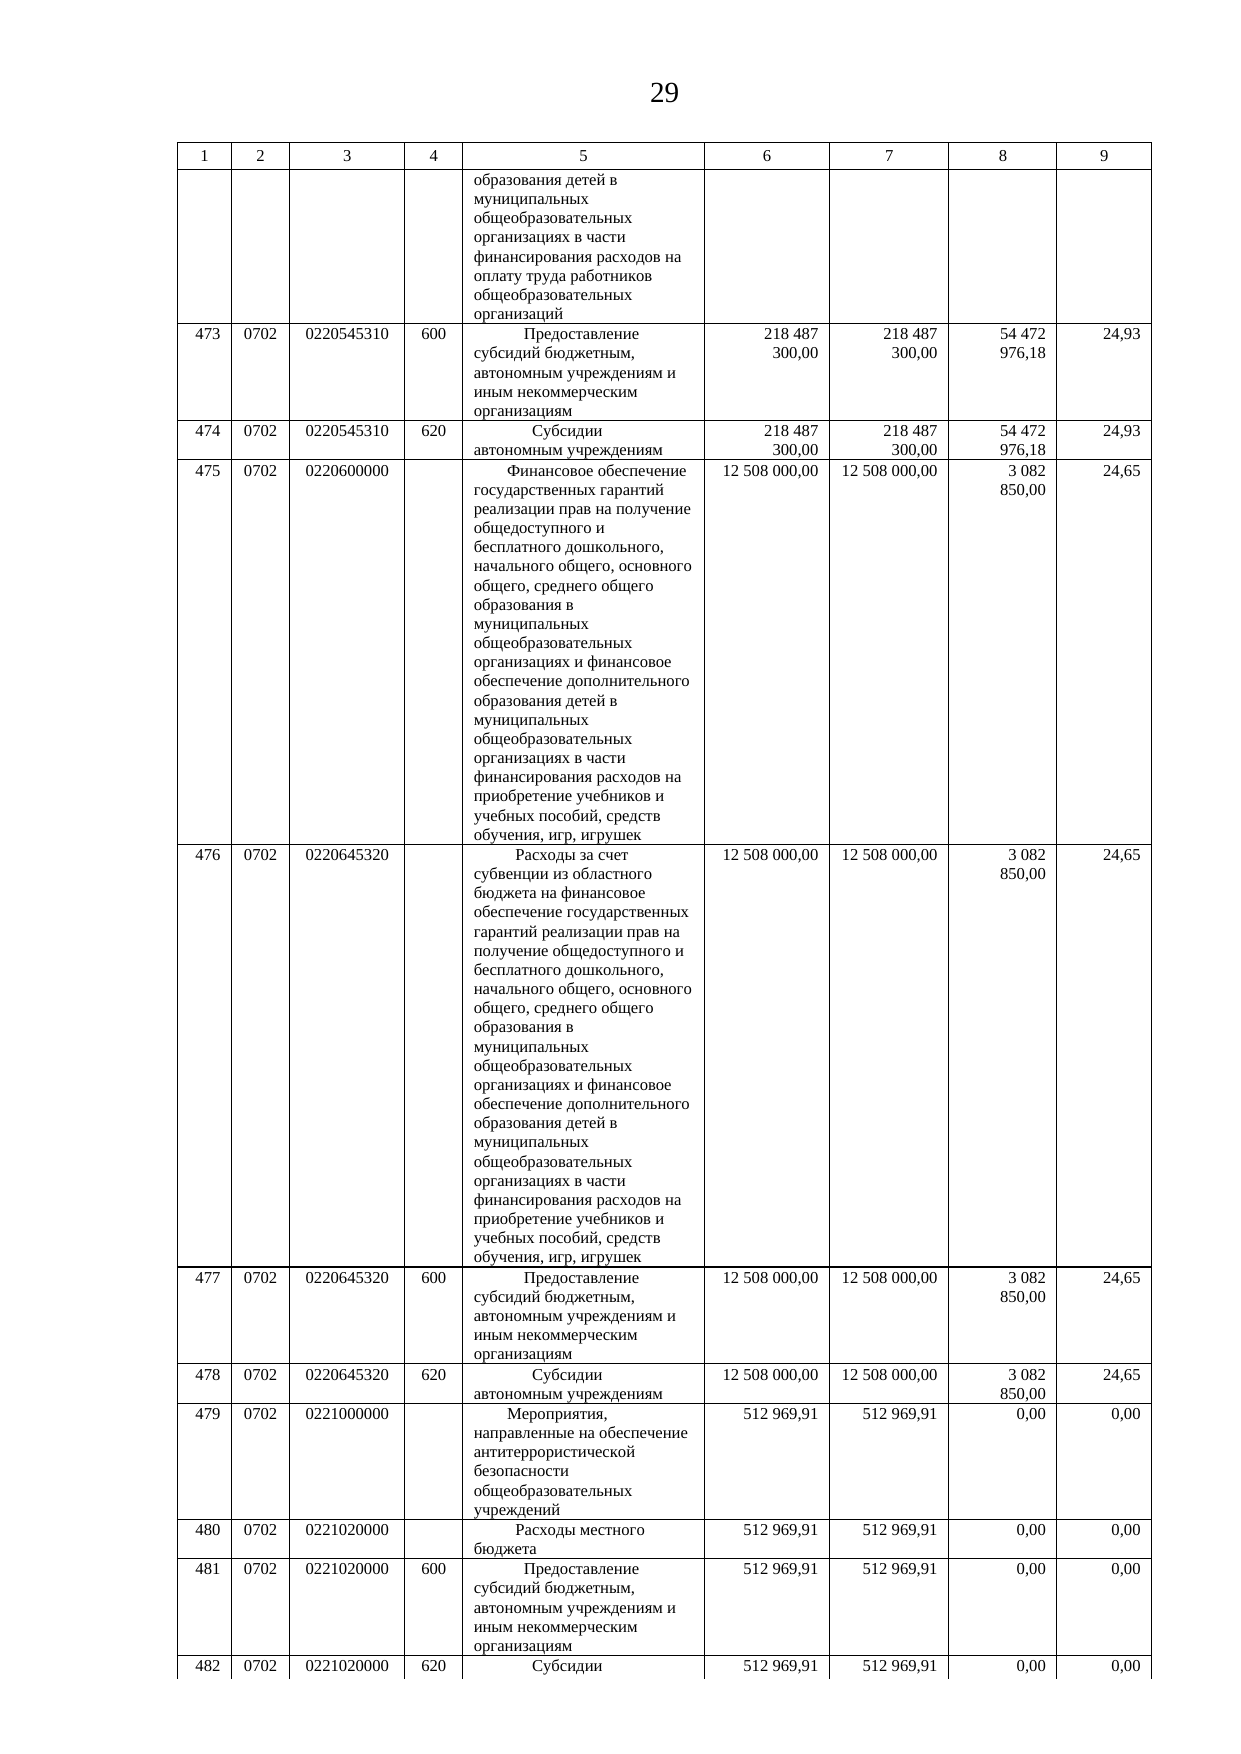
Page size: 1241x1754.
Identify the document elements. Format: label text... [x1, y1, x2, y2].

table_cell 12 508 000,00 [705, 460, 829, 844]
table_cell [830, 170, 948, 323]
table_cell Субсидии автономным учреждениям [463, 421, 704, 459]
table_cell 620 [405, 1364, 462, 1403]
table_cell 3 082 850,00 [949, 460, 1056, 844]
table_cell 0702 [232, 1268, 289, 1363]
table_cell 0,00 [949, 1520, 1056, 1558]
table_cell [178, 170, 231, 323]
table_cell 0702 [232, 845, 289, 1266]
table_cell 218 487 300,00 [705, 324, 829, 420]
table_cell Финансовое обеспечение государственных гарантий реализации прав на получение общедоступного и бесплатного дошкольного, начального общего, основного общего, среднего общего образования в муниципальных общеобразовательных организациях и финансовое обеспечение дополнительного образования детей в муниципальных общеобразовательных организациях в части финансирования расходов на приобретение учебников и учебных пособий, средств обучения, игр, игрушек [463, 460, 704, 844]
table_cell 24,65 [1057, 1364, 1151, 1403]
table_header 9 [1057, 143, 1151, 169]
table_cell 0,00 [1057, 1656, 1151, 1679]
table_cell 0702 [232, 324, 289, 420]
table_cell 600 [405, 324, 462, 420]
table_cell 12 508 000,00 [705, 1268, 829, 1363]
table_cell 12 508 000,00 [705, 1364, 829, 1403]
table_cell 512 969,91 [705, 1520, 829, 1558]
table_cell 0221020000 [290, 1656, 404, 1679]
table_cell 0221020000 [290, 1520, 404, 1558]
table_cell 475 [178, 460, 231, 844]
table_cell [232, 170, 289, 323]
table_cell 0220645320 [290, 1268, 404, 1363]
table_cell 620 [405, 421, 462, 459]
table_cell 0220600000 [290, 460, 404, 844]
table_cell 0702 [232, 1520, 289, 1558]
table_cell 24,65 [1057, 845, 1151, 1266]
table_cell 0220645320 [290, 1364, 404, 1403]
table_cell [705, 170, 829, 323]
table_cell 0702 [232, 1404, 289, 1519]
table_header 1 [178, 143, 231, 169]
table_cell 24,93 [1057, 421, 1151, 459]
table_cell 512 969,91 [830, 1520, 948, 1558]
table_cell 600 [405, 1559, 462, 1655]
table_cell 3 082 850,00 [949, 1364, 1056, 1403]
table_cell Предоставление субсидий бюджетным, автономным учреждениям и иным некоммерческим организациям [463, 1268, 704, 1363]
table_cell 0,00 [949, 1656, 1056, 1679]
table_cell 12 508 000,00 [830, 460, 948, 844]
table_cell [405, 170, 462, 323]
table_cell 481 [178, 1559, 231, 1655]
table_cell 3 082 850,00 [949, 845, 1056, 1266]
table_header 4 [405, 143, 462, 169]
table_cell 512 969,91 [705, 1404, 829, 1519]
table_cell 600 [405, 1268, 462, 1363]
table_cell 12 508 000,00 [705, 845, 829, 1266]
table_cell 512 969,91 [705, 1559, 829, 1655]
table_cell образования детей в муниципальных общеобразовательных организациях в части финансирования расходов на оплату труда работников общеобразовательных организаций [463, 170, 704, 323]
table_cell 218 487 300,00 [830, 324, 948, 420]
table_cell [405, 845, 462, 1266]
table_cell 0702 [232, 421, 289, 459]
table_cell 3 082 850,00 [949, 1268, 1056, 1363]
table_cell Расходы местного бюджета [463, 1520, 704, 1558]
table_cell 0,00 [1057, 1404, 1151, 1519]
table_header 7 [830, 143, 948, 169]
table_cell 0220545310 [290, 324, 404, 420]
table_header 5 [463, 143, 704, 169]
table_cell 0,00 [949, 1559, 1056, 1655]
table_cell 0,00 [1057, 1520, 1151, 1558]
table_cell 512 969,91 [830, 1404, 948, 1519]
table_cell 0220545310 [290, 421, 404, 459]
table_cell 482 [178, 1656, 231, 1679]
table_cell 479 [178, 1404, 231, 1519]
table_cell 620 [405, 1656, 462, 1679]
table_cell 218 487 300,00 [830, 421, 948, 459]
table_cell [949, 170, 1056, 323]
table_cell 473 [178, 324, 231, 420]
table_cell 0,00 [1057, 1559, 1151, 1655]
table_cell 0221000000 [290, 1404, 404, 1519]
table_cell 12 508 000,00 [830, 845, 948, 1266]
table_cell 478 [178, 1364, 231, 1403]
table_cell 0,00 [949, 1404, 1056, 1519]
table_cell Предоставление субсидий бюджетным, автономным учреждениям и иным некоммерческим организациям [463, 1559, 704, 1655]
table_cell 0221020000 [290, 1559, 404, 1655]
table_cell 0702 [232, 1364, 289, 1403]
table_cell 477 [178, 1268, 231, 1363]
table_cell [405, 460, 462, 844]
table_cell Предоставление субсидий бюджетным, автономным учреждениям и иным некоммерческим организациям [463, 324, 704, 420]
table_header 2 [232, 143, 289, 169]
table_cell 24,65 [1057, 460, 1151, 844]
table_cell 218 487 300,00 [705, 421, 829, 459]
table_cell [290, 170, 404, 323]
table_cell 480 [178, 1520, 231, 1558]
table_cell 12 508 000,00 [830, 1268, 948, 1363]
table_cell [405, 1520, 462, 1558]
table_cell 54 472 976,18 [949, 421, 1056, 459]
table_cell Расходы за счет субвенции из областного бюджета на финансовое обеспечение государственных гарантий реализации прав на получение общедоступного и бесплатного дошкольного, начального общего, основного общего, среднего общего образования в муниципальных общеобразовательных организациях и финансовое обеспечение дополнительного образования детей в муниципальных общеобразовательных организациях в части финансирования расходов на приобретение учебников и учебных пособий, средств обучения, игр, игрушек [463, 845, 704, 1266]
table_cell 12 508 000,00 [830, 1364, 948, 1403]
table_header 6 [705, 143, 829, 169]
table_header 8 [949, 143, 1056, 169]
table_cell 474 [178, 421, 231, 459]
table_cell 512 969,91 [705, 1656, 829, 1679]
table_cell [405, 1404, 462, 1519]
table_cell 0702 [232, 460, 289, 844]
table_cell Субсидии автономным учреждениям [463, 1364, 704, 1403]
table_cell 0702 [232, 1559, 289, 1655]
table_cell 24,93 [1057, 324, 1151, 420]
table_cell 0220645320 [290, 845, 404, 1266]
table_cell 476 [178, 845, 231, 1266]
table_cell [1057, 170, 1151, 323]
table_cell 512 969,91 [830, 1656, 948, 1679]
table_cell Субсидии [463, 1656, 704, 1679]
table_cell 54 472 976,18 [949, 324, 1056, 420]
table_cell Мероприятия, направленные на обеспечение антитеррористической безопасности общеобразовательных учреждений [463, 1404, 704, 1519]
table_cell 0702 [232, 1656, 289, 1679]
table_header 3 [290, 143, 404, 169]
table_cell 24,65 [1057, 1268, 1151, 1363]
table_cell 512 969,91 [830, 1559, 948, 1655]
